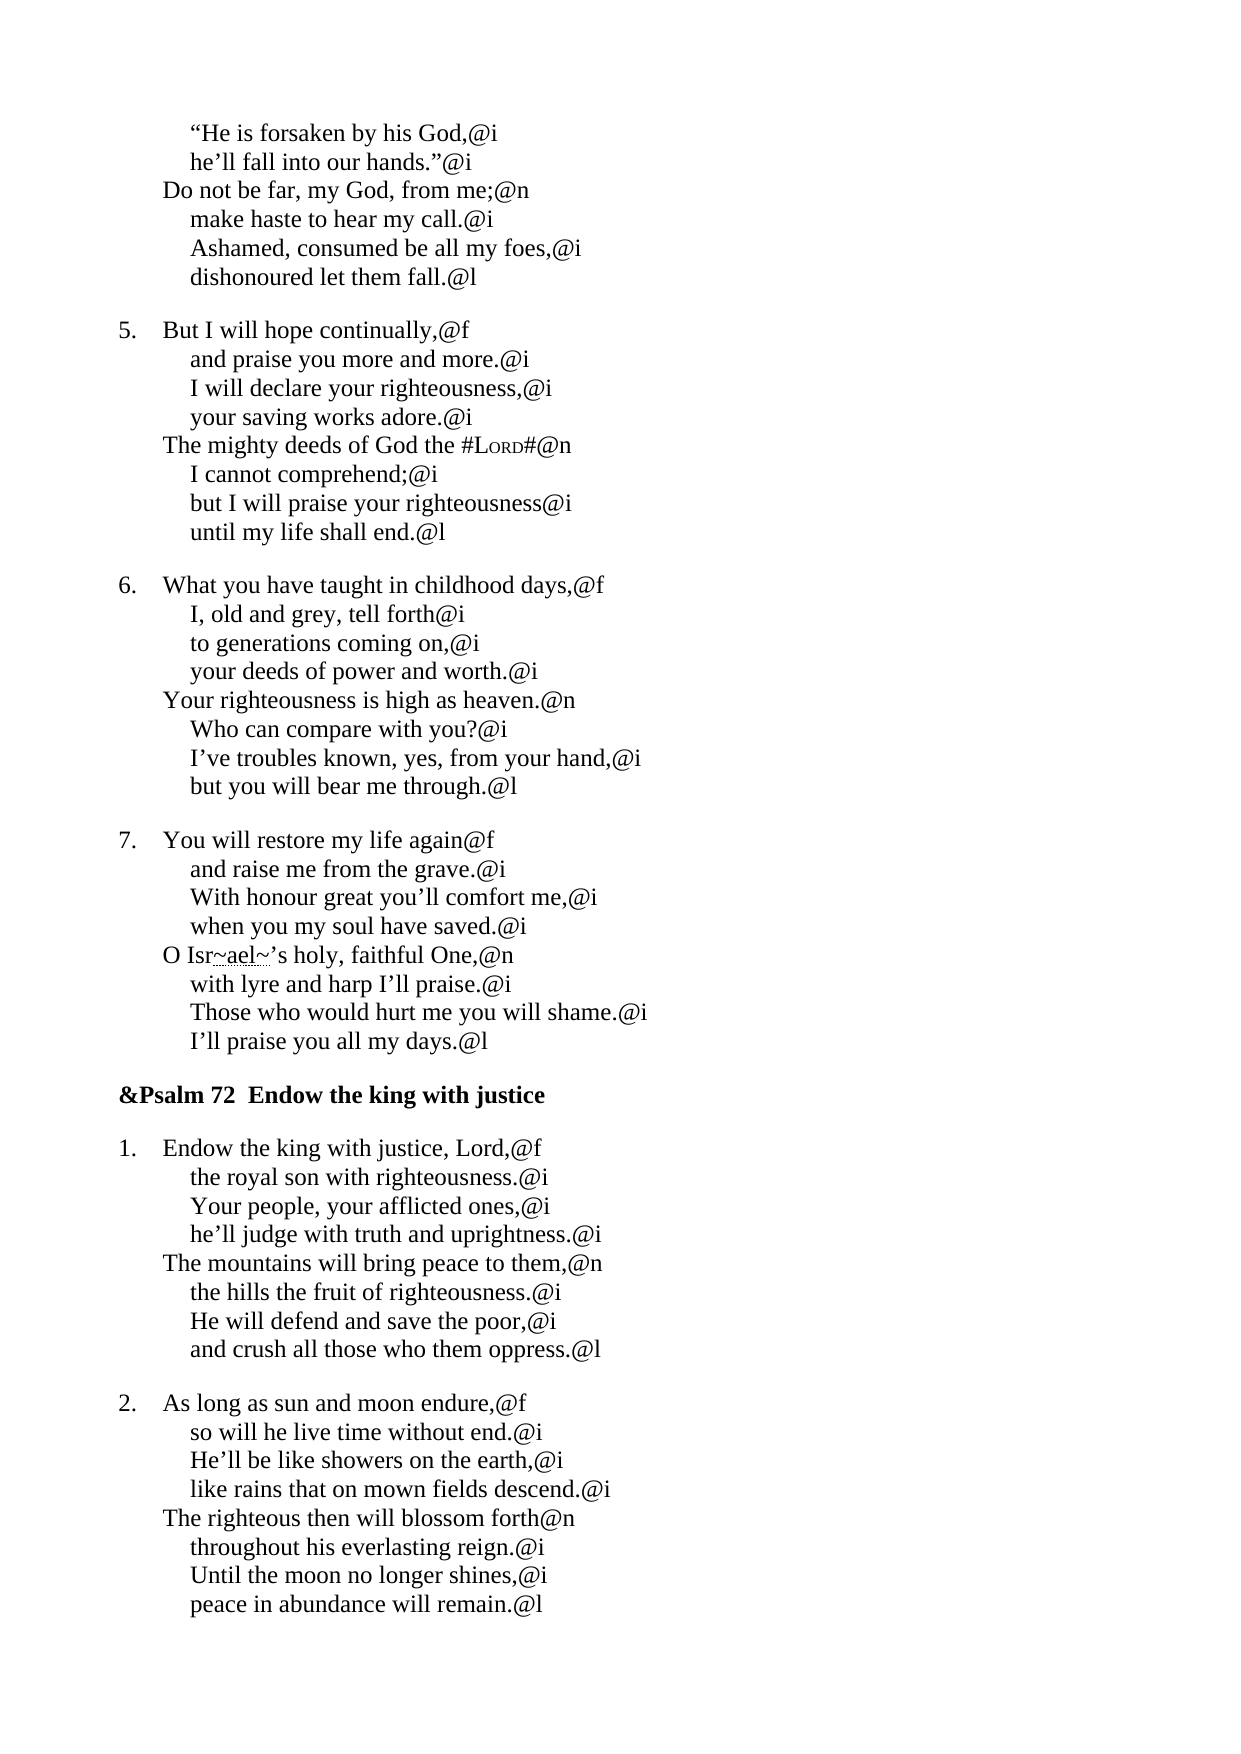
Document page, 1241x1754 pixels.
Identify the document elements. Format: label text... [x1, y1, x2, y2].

text The mountains will bring peace to them,@n [162, 1248, 1122, 1277]
text like rains that on mown fields descend.@i [171, 1474, 1122, 1503]
text 6. What you have taught in childhood days,@f [118, 570, 1122, 599]
text with lyre and harp I’ll praise.@i [171, 969, 1122, 997]
text to generations coming on,@i [171, 628, 1122, 656]
text 1. Endow the king with justice, Lord,@f [118, 1133, 1122, 1162]
text Those who would hurt me you will shame.@i [171, 997, 1122, 1026]
text Do not be far, my God, from me;@n [162, 176, 1122, 204]
text dishonoured let them fall.@l [171, 262, 1122, 291]
text O Isr~ael~’s holy, faithful One,@n [162, 940, 1122, 969]
text He will defend and save the poor,@i [171, 1306, 1122, 1334]
text I’ve troubles known, yes, from your hand,@i [171, 743, 1122, 771]
text I’ll praise you all my days.@l [171, 1026, 1122, 1055]
text Your righteousness is high as heaven.@n [162, 685, 1122, 714]
text Ashamed, consumed be all my foes,@i [171, 233, 1122, 262]
text but you will bear me through.@l [171, 771, 1122, 800]
text With honour great you’ll comfort me,@i [171, 882, 1122, 911]
text and crush all those who them oppress.@l [171, 1334, 1122, 1363]
text I will declare your righteousness,@i [171, 373, 1122, 402]
text until my life shall end.@l [171, 517, 1122, 545]
text he’ll judge with truth and uprightness.@i [171, 1219, 1122, 1248]
text and raise me from the grave.@i [171, 854, 1122, 882]
text He’ll be like showers on the earth,@i [171, 1446, 1122, 1474]
text The mighty deeds of God the #Lord#@n [162, 430, 1122, 459]
text I, old and grey, tell forth@i [171, 599, 1122, 628]
text make haste to hear my call.@i [171, 204, 1122, 233]
text when you my soul have saved.@i [171, 911, 1122, 940]
text I cannot comprehend;@i [171, 459, 1122, 488]
text so will he live time without end.@i [171, 1417, 1122, 1446]
text throughout his everlasting reign.@i [171, 1532, 1122, 1561]
text he’ll fall into our hands.”@i [171, 147, 1122, 176]
subtitle &Psalm 72 Endow the king with justice [118, 1080, 1122, 1108]
text 7. You will restore my life again@f [118, 825, 1122, 854]
text the hills the fruit of righteousness.@i [171, 1277, 1122, 1306]
text but I will praise your righteousness@i [171, 488, 1122, 517]
text 5. But I will hope continually,@f [118, 315, 1122, 344]
text Your people, your afflicted ones,@i [171, 1191, 1122, 1219]
text Who can compare with you?@i [171, 714, 1122, 743]
text The righteous then will blossom forth@n [162, 1503, 1122, 1532]
text your deeds of power and worth.@i [171, 656, 1122, 685]
text the royal son with righteousness.@i [171, 1162, 1122, 1191]
text peace in abundance will remain.@l [171, 1589, 1122, 1618]
text 2. As long as sun and moon endure,@f [118, 1388, 1122, 1417]
text your saving works adore.@i [171, 402, 1122, 430]
text “He is forsaken by his God,@i [171, 118, 1122, 147]
text Until the moon no longer shines,@i [171, 1561, 1122, 1589]
text and praise you more and more.@i [171, 344, 1122, 373]
